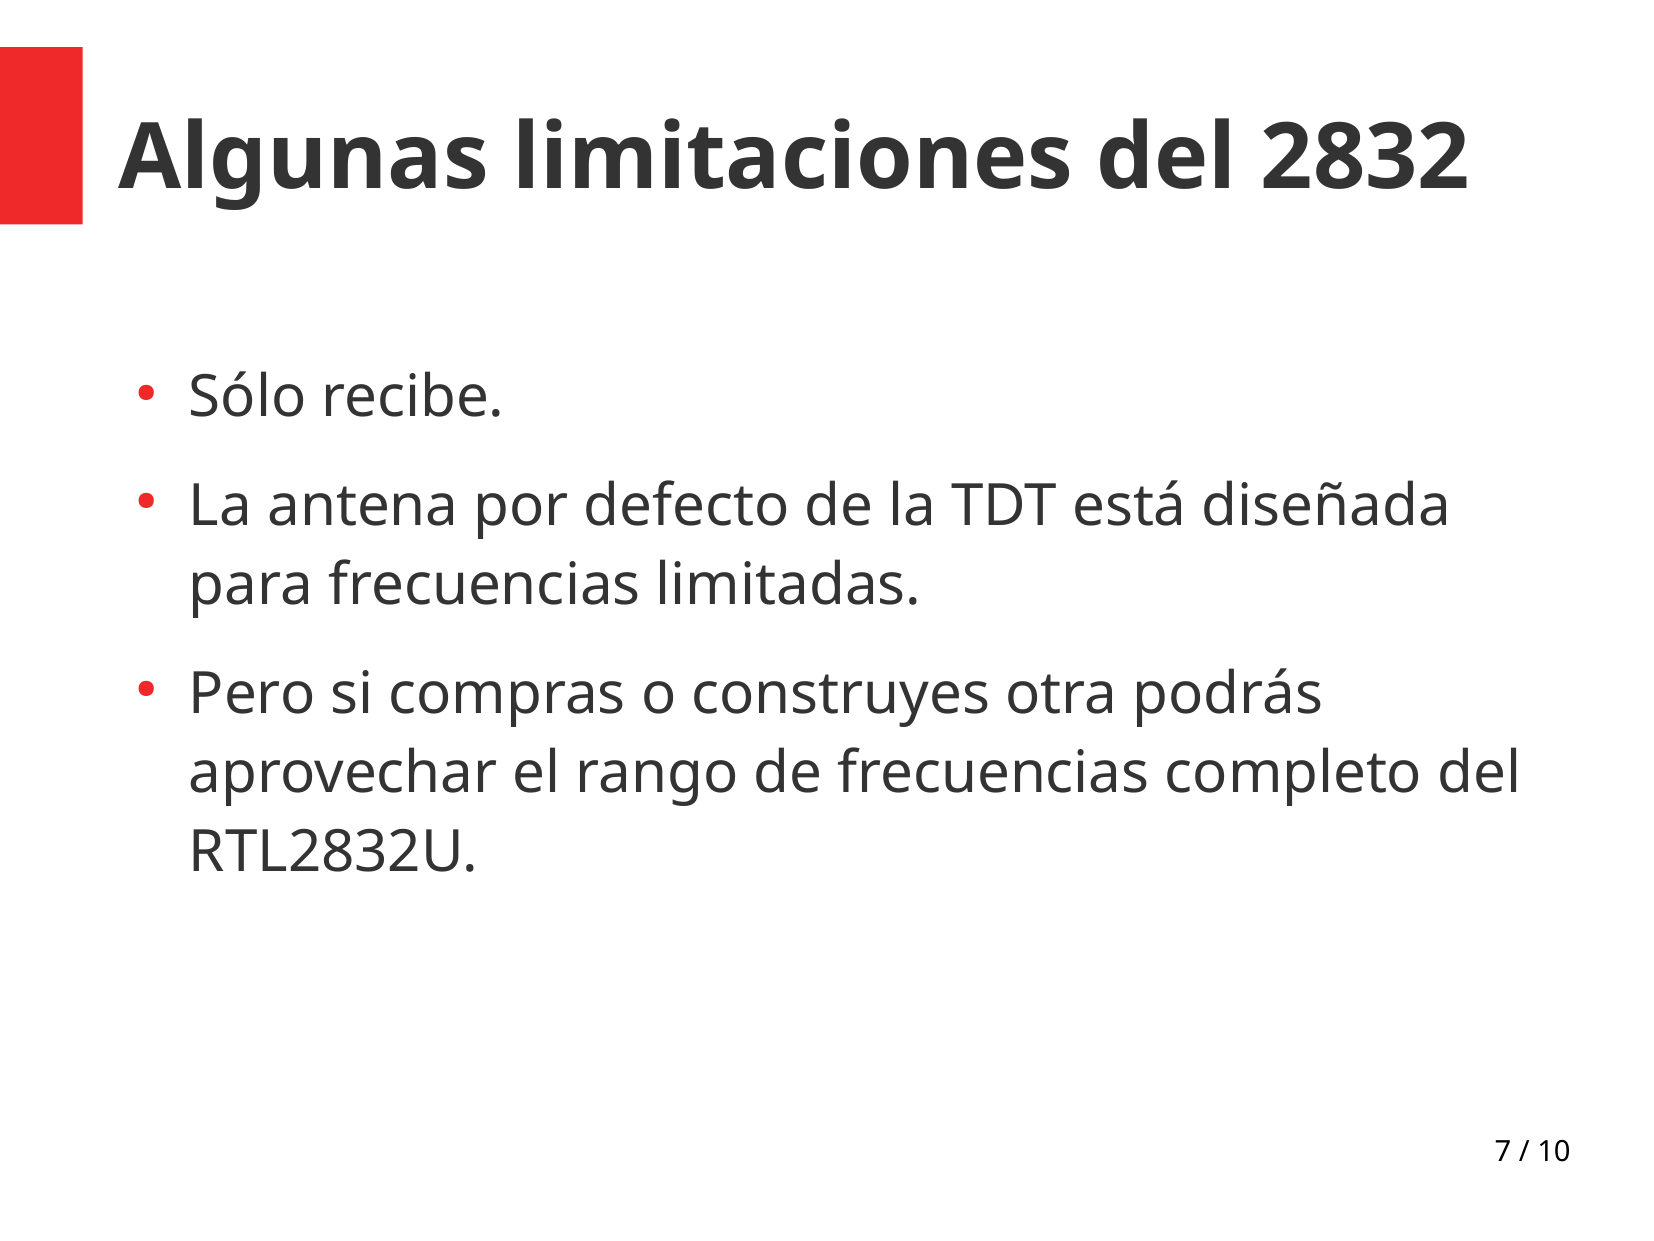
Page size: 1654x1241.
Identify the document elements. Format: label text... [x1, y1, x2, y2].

title Algunas limitaciones del 2832 [118, 45, 1571, 260]
list Sólo recibe. La antena por defecto de la TDT está diseñada para frecuencias limitadas. Pero si compras o construyes otra podrás aprovechar el rango de frecuencias completo del RTL2832U. [118, 354, 1536, 1074]
